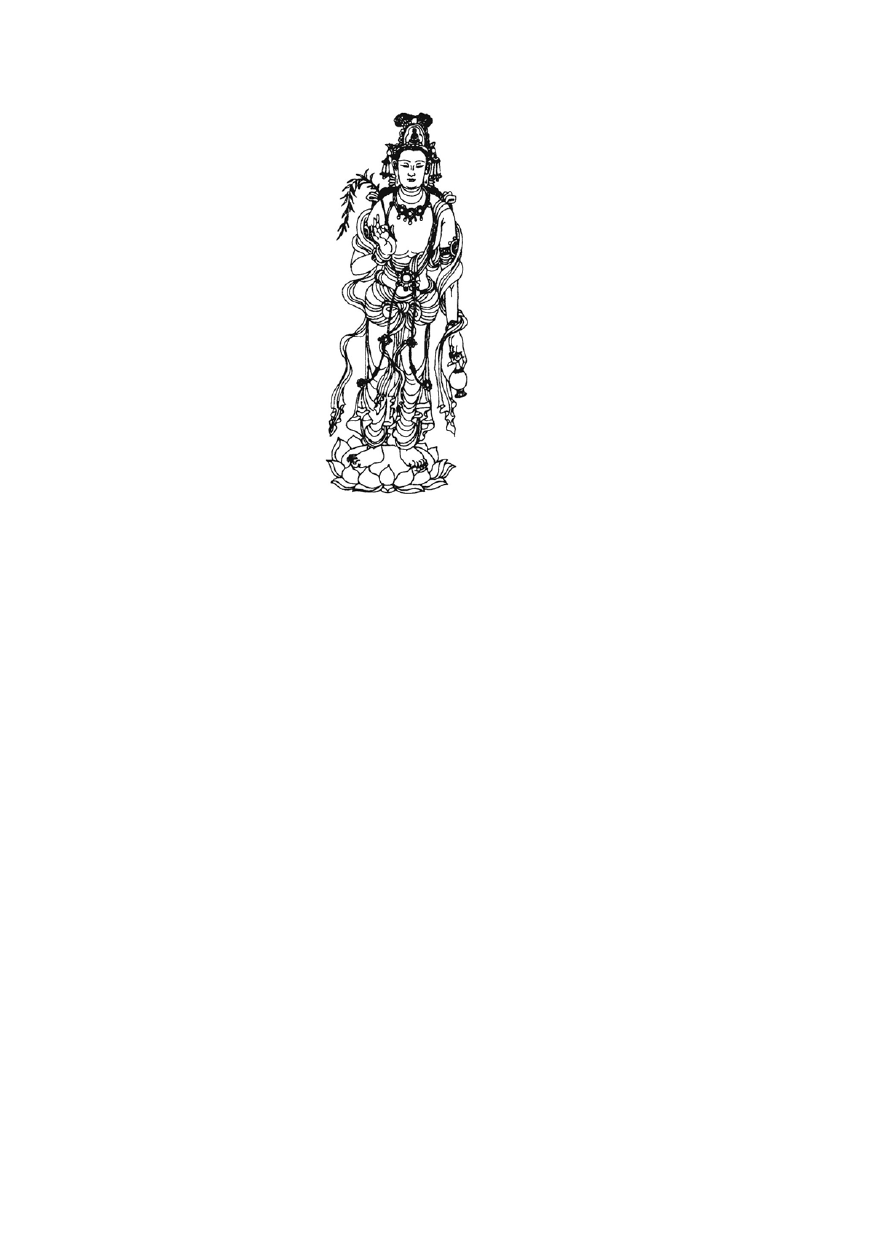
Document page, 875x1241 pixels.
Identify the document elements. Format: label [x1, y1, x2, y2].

picture [307, 97, 489, 507]
